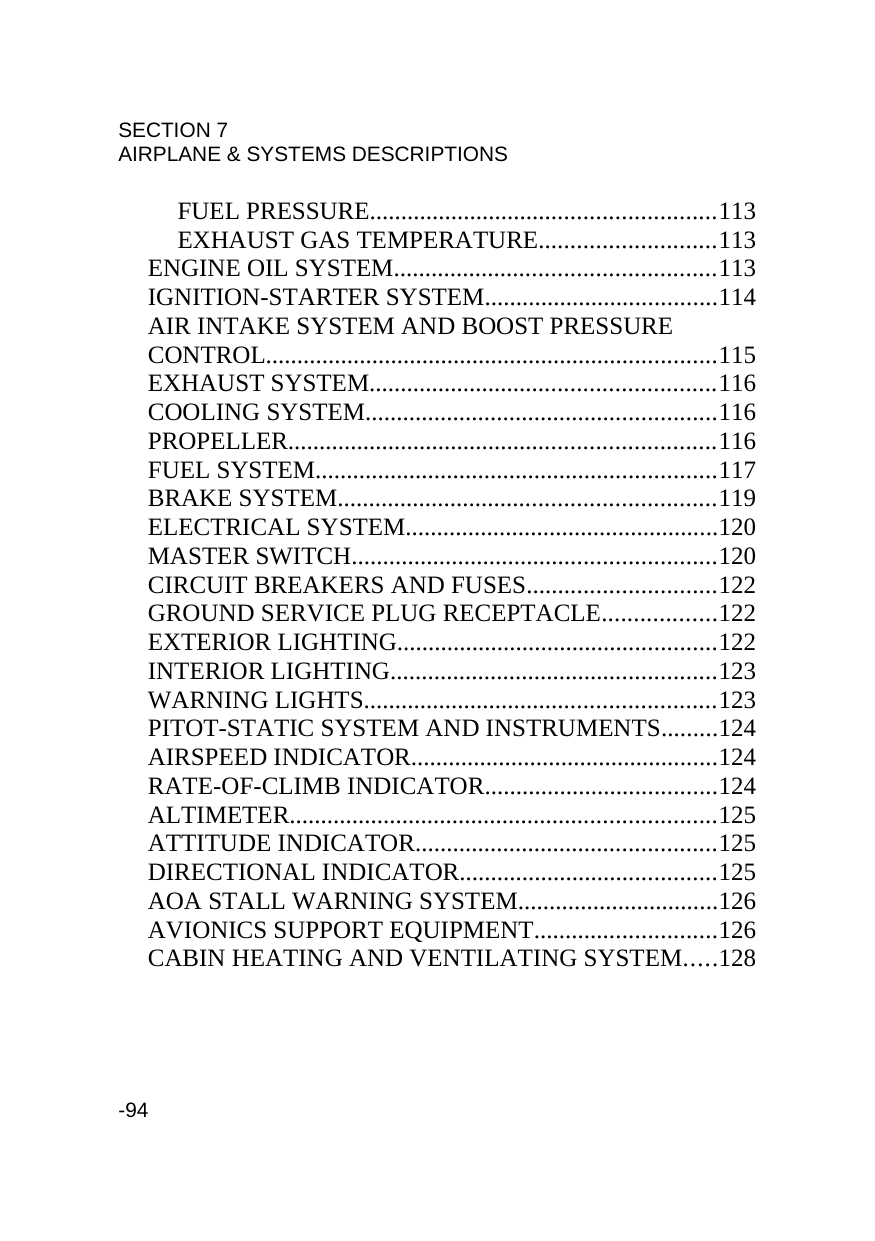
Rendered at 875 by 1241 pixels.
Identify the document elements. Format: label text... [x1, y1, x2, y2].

text RATE-OF-CLIMB INDICATOR 124 [148, 771, 756, 800]
text ELECTRICAL SYSTEM 120 [148, 512, 756, 541]
text CABIN HEATING AND VENTILATING SYSTEM 128 [148, 943, 756, 972]
text PITOT-STATIC SYSTEM AND INSTRUMENTS 124 [148, 713, 756, 742]
text AOA STALL WARNING SYSTEM 126 [148, 886, 756, 915]
text CIRCUIT BREAKERS AND FUSES 122 [148, 570, 756, 598]
text PROPELLER 116 [148, 426, 756, 455]
text WARNING LIGHTS 123 [148, 685, 756, 713]
text FUEL SYSTEM 117 [148, 455, 756, 483]
text ATTITUDE INDICATOR 125 [148, 828, 756, 857]
text IGNITION-STARTER SYSTEM 114 [148, 282, 756, 311]
text GROUND SERVICE PLUG RECEPTACLE 122 [148, 598, 756, 627]
text AIR INTAKE SYSTEM AND BOOST PRESSURE CONTROL 115 [148, 311, 756, 368]
text COOLING SYSTEM 116 [148, 397, 756, 426]
text AVIONICS SUPPORT EQUIPMENT 126 [148, 915, 756, 943]
text AIRSPEED INDICATOR 124 [148, 742, 756, 771]
text EXHAUST GAS TEMPERATURE 113 [177, 225, 756, 253]
text ALTIMETER 125 [148, 800, 756, 828]
text FUEL PRESSURE 113 [177, 196, 756, 225]
text ENGINE OIL SYSTEM 113 [148, 253, 756, 282]
text MASTER SWITCH 120 [148, 541, 756, 570]
text BRAKE SYSTEM 119 [148, 483, 756, 512]
text EXTERIOR LIGHTING 122 [148, 627, 756, 656]
text EXHAUST SYSTEM 116 [148, 368, 756, 397]
text DIRECTIONAL INDICATOR 125 [148, 857, 756, 886]
text INTERIOR LIGHTING 123 [148, 656, 756, 685]
